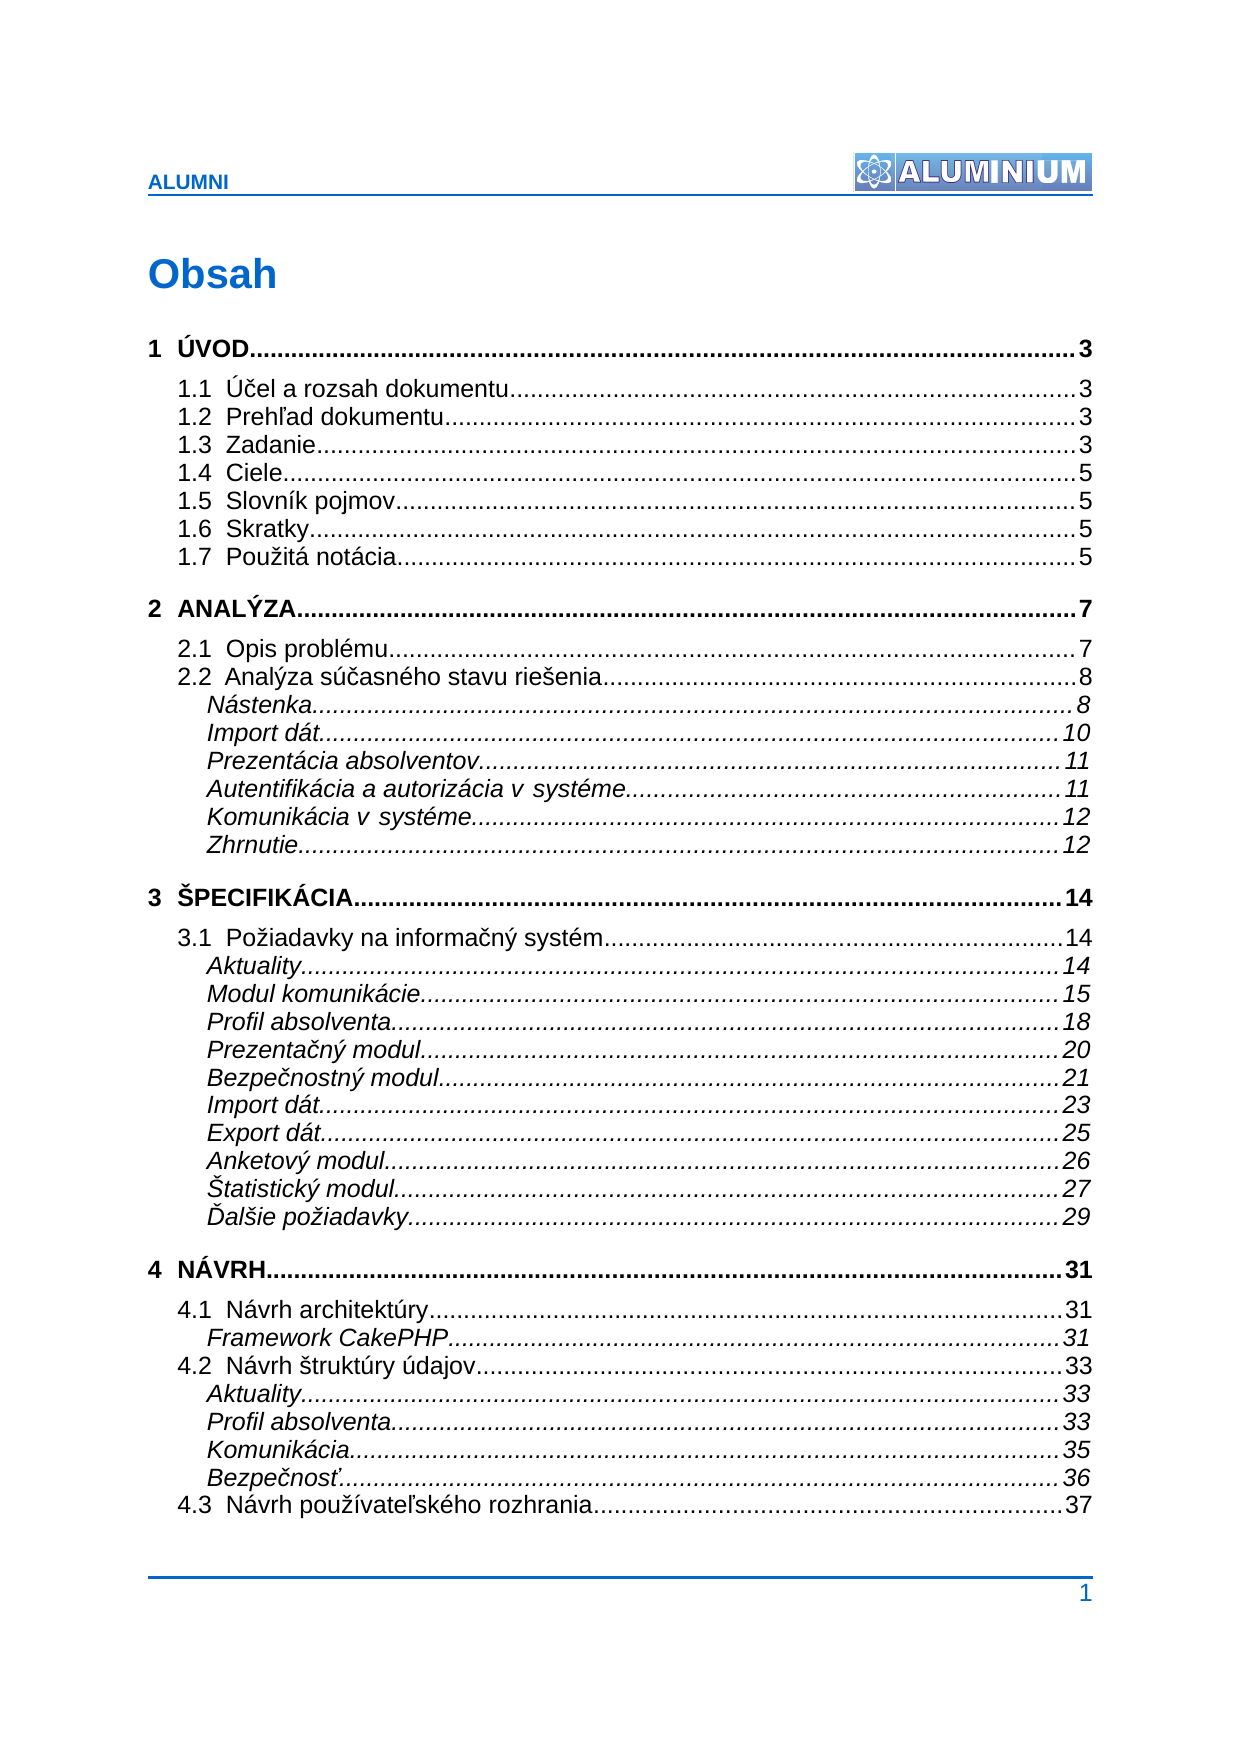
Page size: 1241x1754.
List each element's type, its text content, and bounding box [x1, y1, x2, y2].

text Štatistický modul 27 [207, 1175, 1093, 1203]
text Profil absolventa 33 [207, 1408, 1093, 1436]
text Aktuality 14 [207, 952, 1093, 979]
text 1.5 Slovník pojmov 5 [177, 486, 1093, 514]
text 3 Špecifikácia 14 [148, 883, 1093, 911]
text Framework CakePHP 31 [207, 1324, 1093, 1352]
text 1.6 Skratky 5 [177, 514, 1093, 542]
text Profil absolventa 18 [207, 1007, 1093, 1035]
text 1.2 Prehľad dokumentu 3 [177, 403, 1093, 431]
text 1.1 Účel a rozsah dokumentu 3 [177, 375, 1093, 403]
text 4.1 Návrh architektúry 31 [177, 1296, 1093, 1324]
text 4.2 Návrh štruktúry údajov 33 [177, 1352, 1093, 1380]
text Nástenka 8 [207, 691, 1093, 719]
text Bezpečnosť 36 [207, 1463, 1093, 1491]
text 1.3 Zadanie 3 [177, 431, 1093, 458]
text 1 Úvod 3 [148, 334, 1093, 362]
text 2.2 Analýza súčasného stavu riešenia 8 [177, 663, 1093, 691]
text Bezpečnostný modul 21 [207, 1063, 1093, 1091]
text Anketový modul 26 [207, 1147, 1093, 1175]
text Autentifikácia a autorizácia v systéme 11 [207, 775, 1093, 803]
text Ďalšie požiadavky 29 [207, 1203, 1093, 1231]
text 4 Návrh 31 [148, 1256, 1093, 1283]
subtitle Obsah [148, 251, 1093, 297]
text Import dát 10 [207, 719, 1093, 747]
text Prezentačný modul 20 [207, 1035, 1093, 1063]
text Prezentácia absolventov 11 [207, 747, 1093, 775]
text 4.3 Návrh používateľského rozhrania 37 [177, 1491, 1093, 1519]
text Komunikácia 35 [207, 1436, 1093, 1463]
text 1.4 Ciele 5 [177, 458, 1093, 486]
text Modul komunikácie 15 [207, 979, 1093, 1007]
text Aktuality 33 [207, 1380, 1093, 1408]
text Komunikácia v systéme 12 [207, 803, 1093, 831]
text 3.1 Požiadavky na informačný systém 14 [177, 924, 1093, 952]
text Zhrnutie 12 [207, 831, 1093, 859]
text 2.1 Opis problému 7 [177, 635, 1093, 663]
text 1.7 Použitá notácia 5 [177, 542, 1093, 570]
text Export dát 25 [207, 1119, 1093, 1147]
text Import dát 23 [207, 1091, 1093, 1119]
text 2 Analýza 7 [148, 595, 1093, 623]
